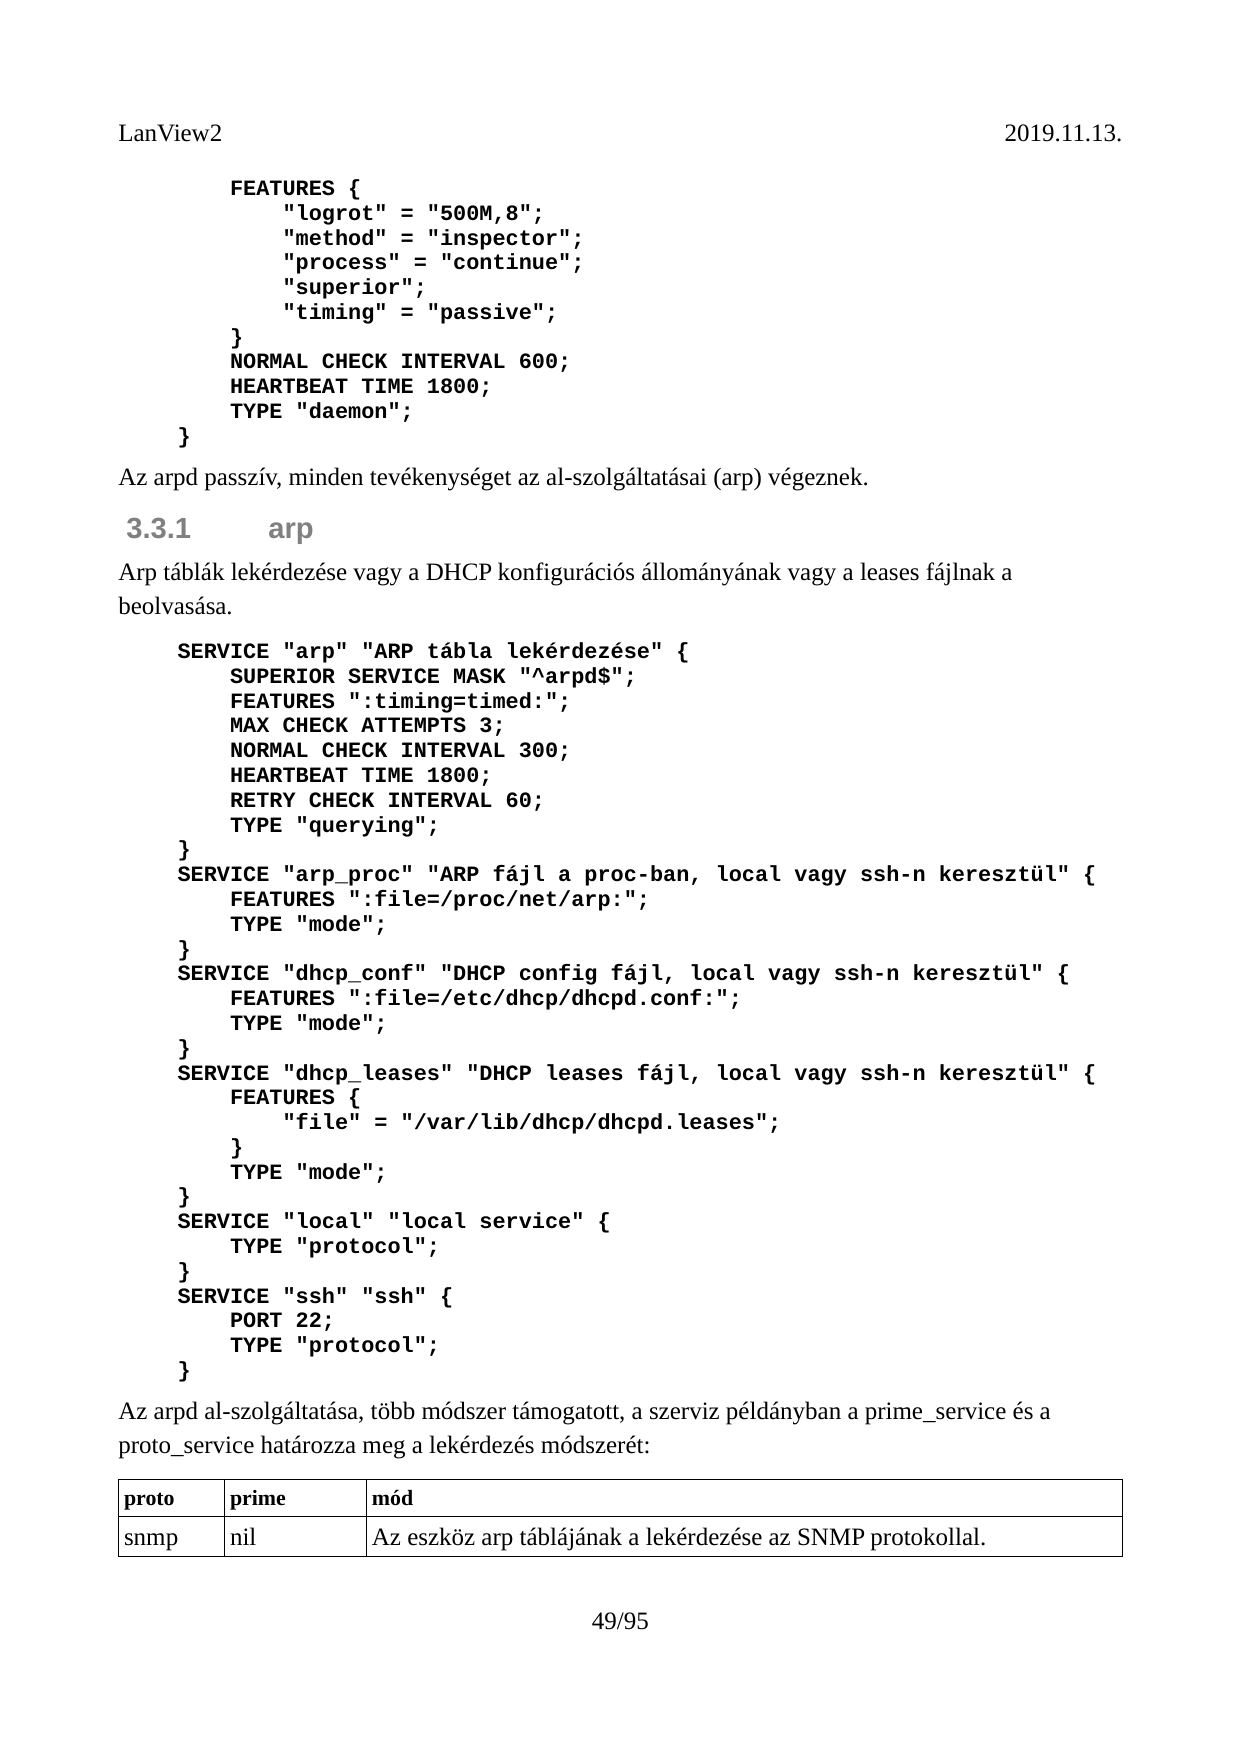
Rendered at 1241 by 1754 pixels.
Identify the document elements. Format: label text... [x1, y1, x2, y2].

text Az arpd al-szolgáltatása, több módszer támogatott, a szerviz példányban a prime_service és a proto_service határozza meg a lekérdezés módszerét: [118, 1396, 1122, 1459]
text Arp táblák lekérdezése vagy a DHCP konfigurációs állományának vagy a leases fájlnak a beolvasása. [118, 557, 1122, 620]
table_cell nil [225, 1517, 366, 1556]
table_cell Az eszköz arp táblájának a lekérdezése az SNMP protokollal. [367, 1517, 1122, 1556]
table_header prime [225, 1480, 366, 1516]
table_header mód [367, 1480, 1122, 1516]
text Az arpd passzív, minden tevékenységet az al-szolgáltatásai (arp) végeznek. [118, 462, 1122, 490]
table_header proto [119, 1480, 224, 1516]
text SERVICE "arp" "ARP tábla lekérdezése" { SUPERIOR SERVICE MASK "^arpd$"; FEATURES ":timing=timed:"; MAX CHECK ATTEMPTS 3; NORMAL CHECK INTERVAL 300; HEARTBEAT TIME 1800; RETRY CHECK INTERVAL 60; TYPE "querying"; } [177, 640, 1122, 863]
text SERVICE "arp_proc" "ARP fájl a proc-ban, local vagy ssh-n keresztül" { FEATURES ":file=/proc/net/arp:"; TYPE "mode"; } SERVICE "dhcp_conf" "DHCP config fájl, local vagy ssh-n keresztül" { FEATURES ":file=/etc/dhcp/dhcpd.conf:"; TYPE "mode"; } SERVICE "dhcp_leases" "DHCP leases fájl, local vagy ssh-n keresztül" { FEATURES { "file" = "/var/lib/dhcp/dhcpd.leases"; } TYPE "mode"; } SERVICE "local" "local service" { TYPE "protocol"; } SERVICE "ssh" "ssh" { PORT 22; TYPE "protocol"; } [177, 863, 1122, 1384]
text FEATURES { "logrot" = "500M,8"; "method" = "inspector"; "process" = "continue"; "superior"; "timing" = "passive"; } NORMAL CHECK INTERVAL 600; HEARTBEAT TIME 1800; TYPE "daemon"; } [177, 177, 1122, 450]
subtitle arp [118, 511, 1122, 544]
table_cell snmp [119, 1517, 224, 1556]
